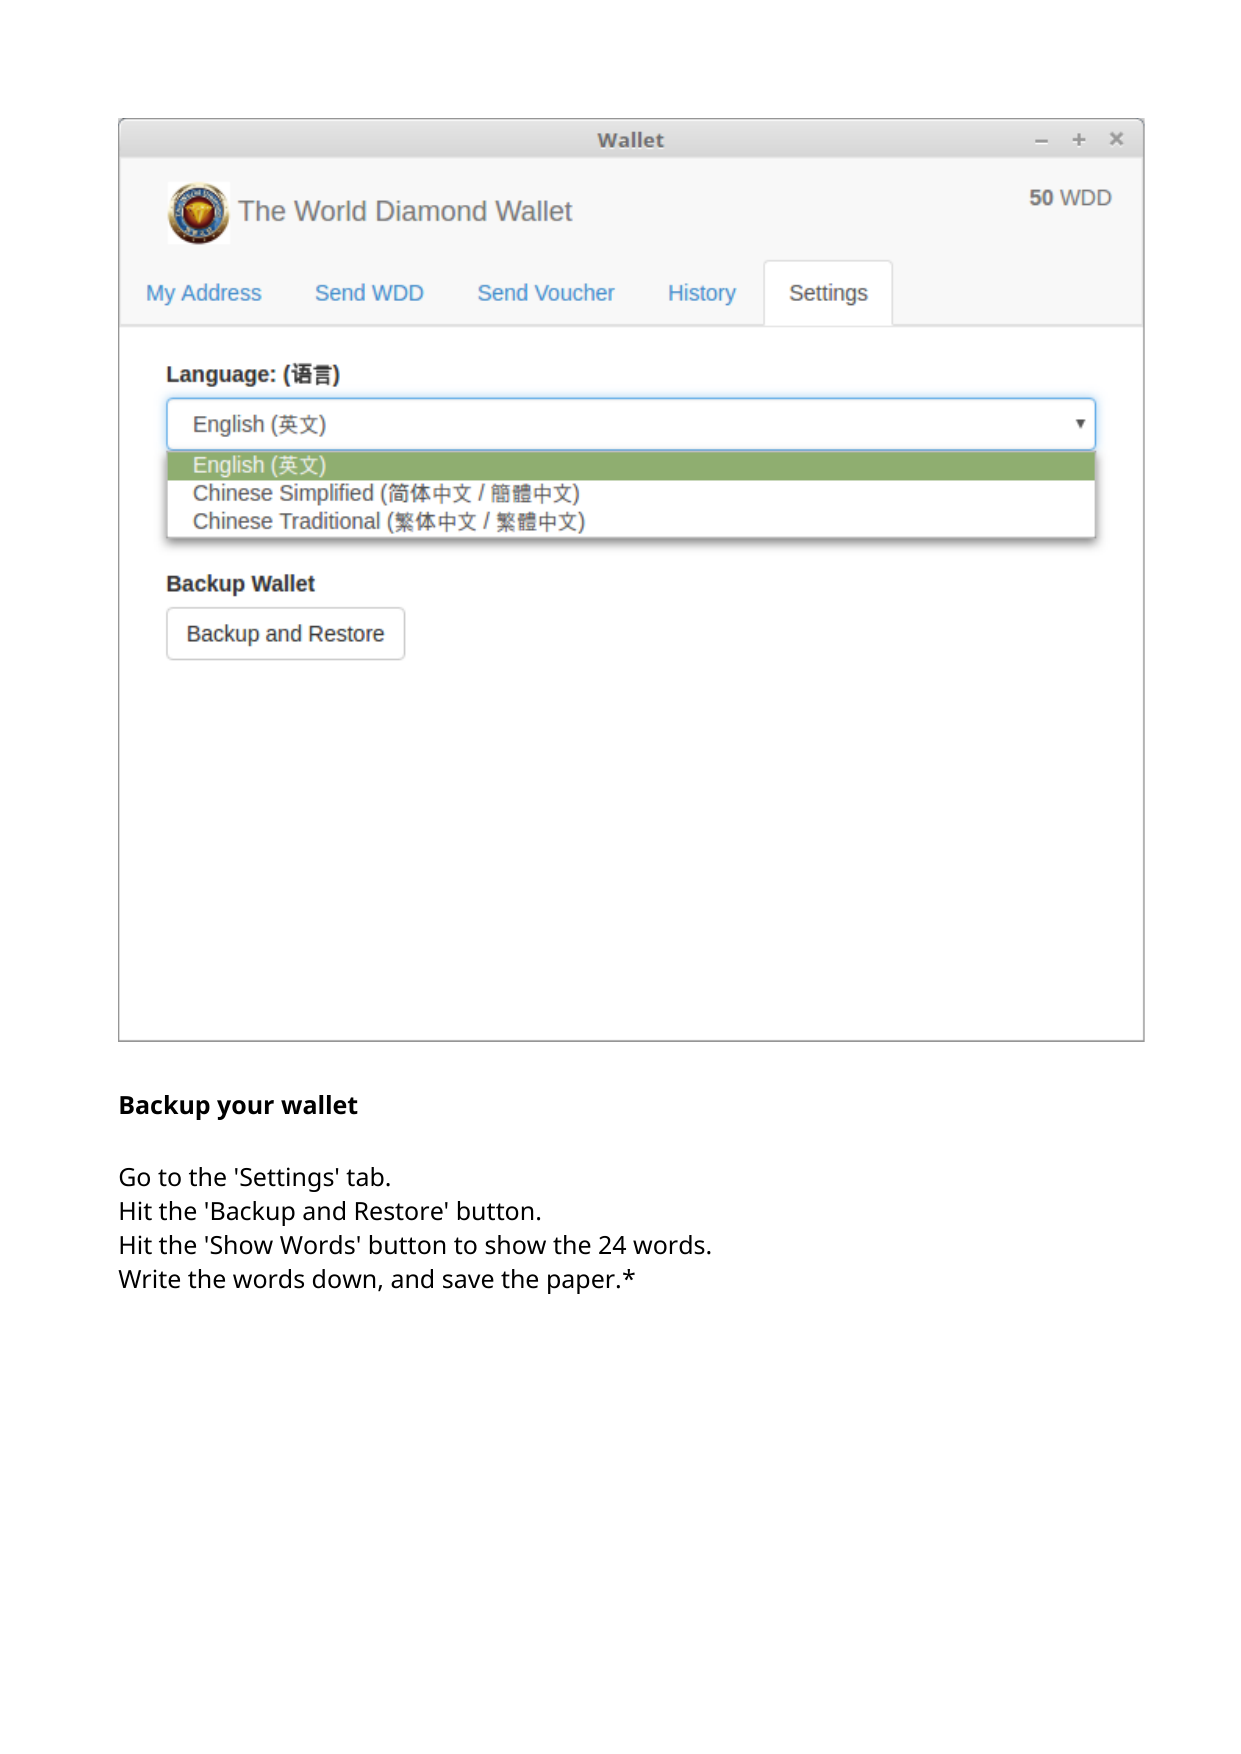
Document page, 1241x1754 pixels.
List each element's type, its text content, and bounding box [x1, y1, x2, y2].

text Go to the 'Settings' tab. Hit the 'Backup and Restore' button. Hit the 'Show Words' button to show the 24 words. Write the words down, and save the paper.* [118, 1159, 1122, 1295]
text Backup your wallet [118, 1088, 1122, 1122]
